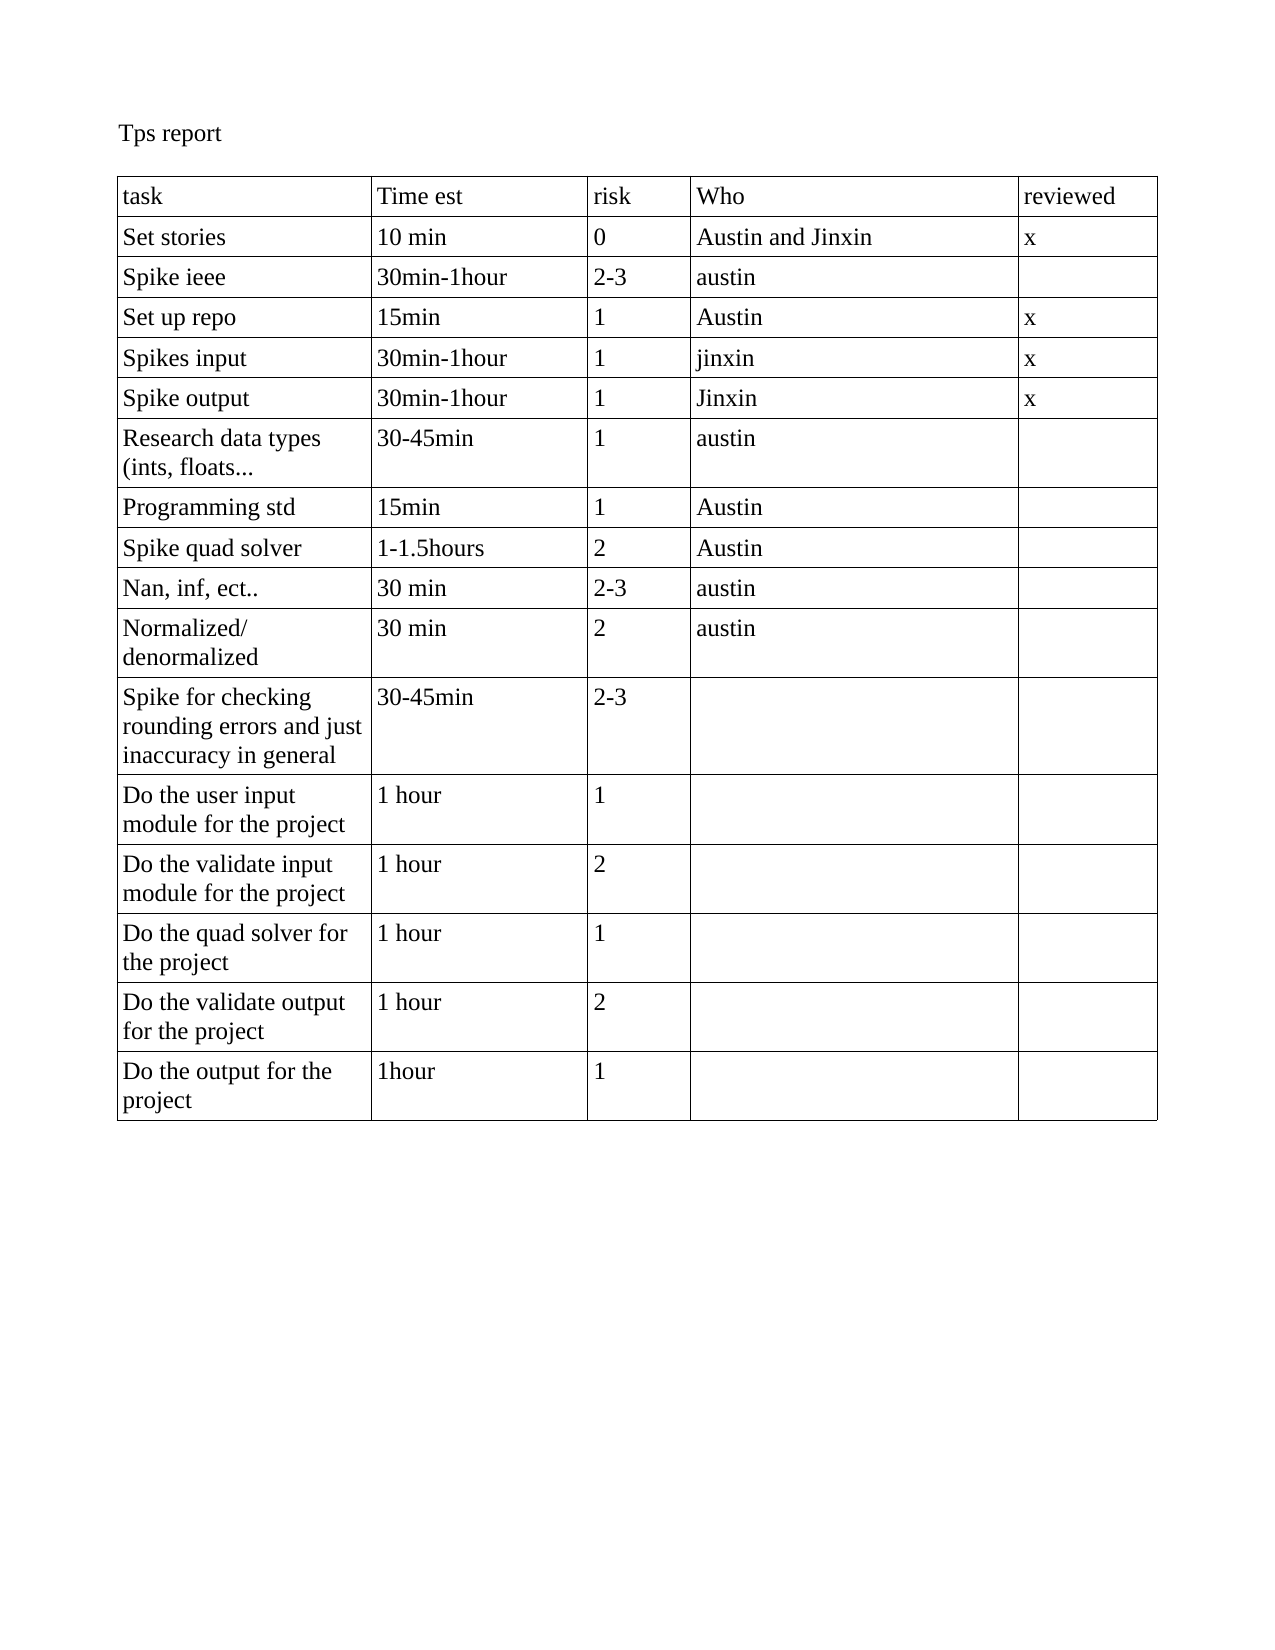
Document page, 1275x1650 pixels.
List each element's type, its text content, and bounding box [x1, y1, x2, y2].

table_cell 2 [588, 609, 690, 677]
table_cell [1019, 678, 1157, 774]
table_cell [1019, 914, 1157, 982]
table_cell Spike output [118, 378, 371, 417]
table_cell 30min-1hour [372, 378, 587, 417]
table_cell 1 [588, 775, 690, 843]
table_cell 2-3 [588, 257, 690, 297]
table_cell 2-3 [588, 568, 690, 607]
table_cell 30-45min [372, 419, 587, 487]
table_cell [1019, 1052, 1157, 1120]
table_cell 10 min [372, 217, 587, 256]
table_cell 1hour [372, 1052, 587, 1120]
table_cell austin [691, 257, 1018, 297]
table_cell [691, 845, 1018, 912]
table_cell 1 [588, 338, 690, 377]
table_header risk [588, 177, 690, 216]
table_cell 30min-1hour [372, 338, 587, 377]
table_cell Jinxin [691, 378, 1018, 417]
table_cell x [1019, 217, 1157, 256]
table_cell [1019, 775, 1157, 843]
table_cell [1019, 419, 1157, 487]
table_cell 30 min [372, 568, 587, 607]
table_cell 1 [588, 914, 690, 982]
table_cell austin [691, 609, 1018, 677]
table_cell 1 [588, 378, 690, 417]
table_cell Spikes input [118, 338, 371, 377]
table_cell [1019, 568, 1157, 607]
table_cell 30min-1hour [372, 257, 587, 297]
table_cell [1019, 609, 1157, 677]
table_cell 2 [588, 845, 690, 912]
table_cell 1 [588, 488, 690, 527]
table_cell 30 min [372, 609, 587, 677]
table_cell Set stories [118, 217, 371, 256]
table_cell Research data types (ints, floats... [118, 419, 371, 487]
table_header Who [691, 177, 1018, 216]
table_cell 1-1.5hours [372, 528, 587, 567]
table_cell Spike ieee [118, 257, 371, 297]
table_cell Austin [691, 488, 1018, 527]
table_cell 1 hour [372, 845, 587, 912]
table_cell 2 [588, 983, 690, 1051]
table_cell 0 [588, 217, 690, 256]
table_cell Spike for checking rounding errors and just inaccuracy in general [118, 678, 371, 774]
table_cell [1019, 488, 1157, 527]
table_cell x [1019, 338, 1157, 377]
table_cell 1 hour [372, 914, 587, 982]
table_cell austin [691, 419, 1018, 487]
table_cell x [1019, 378, 1157, 417]
table_cell 2-3 [588, 678, 690, 774]
table_header reviewed [1019, 177, 1157, 216]
table_cell 30-45min [372, 678, 587, 774]
table_header Time est [372, 177, 587, 216]
table_cell austin [691, 568, 1018, 607]
table_cell [691, 1052, 1018, 1120]
table_cell 1 hour [372, 983, 587, 1051]
table_cell 15min [372, 298, 587, 337]
table_cell Do the user input module for the project [118, 775, 371, 843]
table_cell [1019, 983, 1157, 1051]
table_cell [691, 678, 1018, 774]
table_cell Do the validate output for the project [118, 983, 371, 1051]
table_cell [1019, 528, 1157, 567]
table_cell 2 [588, 528, 690, 567]
table_cell 1 [588, 419, 690, 487]
table_cell Do the quad solver for the project [118, 914, 371, 982]
table_cell 1 hour [372, 775, 587, 843]
table_cell Spike quad solver [118, 528, 371, 567]
table_cell x [1019, 298, 1157, 337]
table_cell 1 [588, 298, 690, 337]
table_cell [691, 983, 1018, 1051]
table_cell Austin and Jinxin [691, 217, 1018, 256]
table_header task [118, 177, 371, 216]
table_cell [691, 775, 1018, 843]
table_cell Austin [691, 528, 1018, 567]
table_cell [691, 914, 1018, 982]
table_cell Normalized/ denormalized [118, 609, 371, 677]
table_cell Austin [691, 298, 1018, 337]
table_cell [1019, 845, 1157, 912]
table_cell 15min [372, 488, 587, 527]
table_cell [1019, 257, 1157, 297]
table_cell Do the output for the project [118, 1052, 371, 1120]
table_cell Programming std [118, 488, 371, 527]
table_cell Nan, inf, ect.. [118, 568, 371, 607]
table_cell Do the validate input module for the project [118, 845, 371, 912]
table_cell Set up repo [118, 298, 371, 337]
table_cell 1 [588, 1052, 690, 1120]
text Tps report [118, 118, 1157, 147]
table_cell jinxin [691, 338, 1018, 377]
